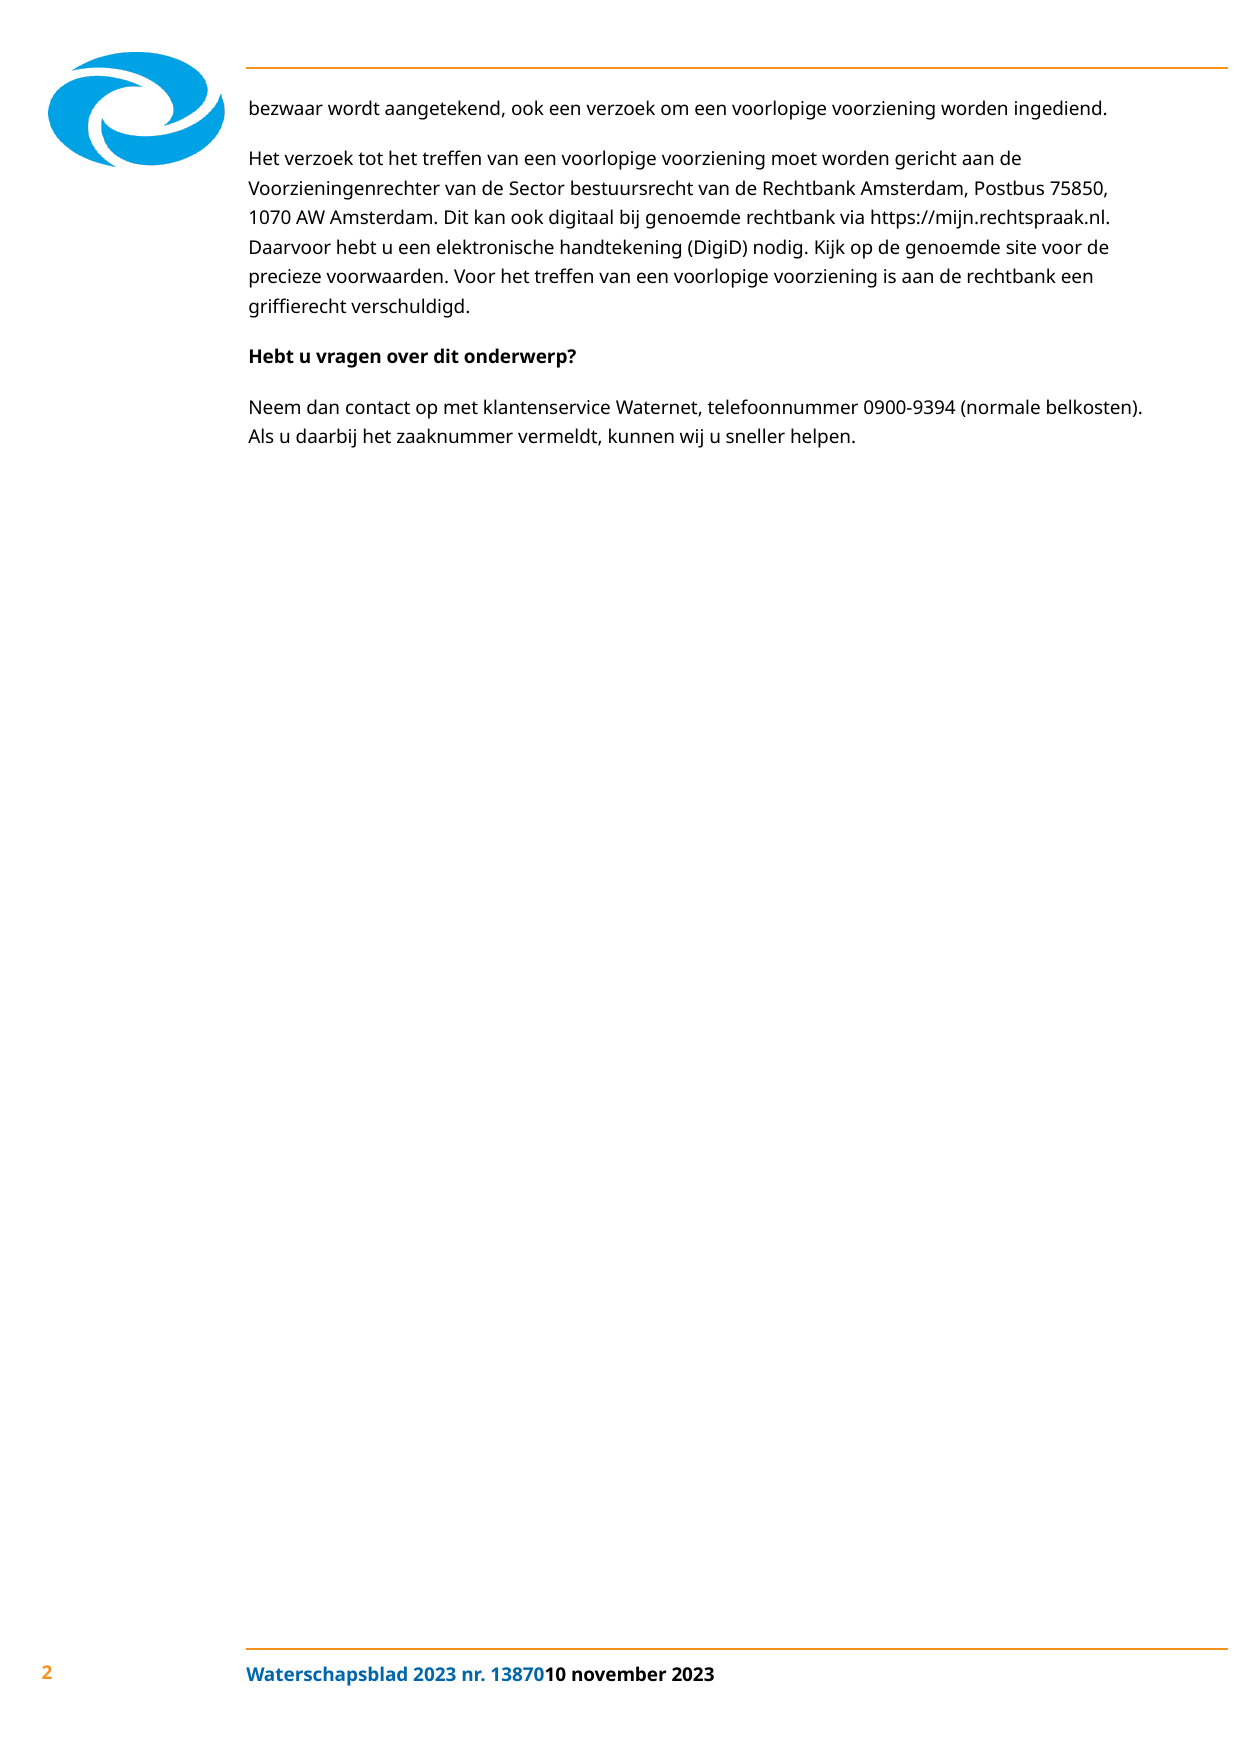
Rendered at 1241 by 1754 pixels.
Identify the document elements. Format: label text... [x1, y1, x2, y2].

text Het verzoek tot het treffen van een voorlopige voorziening moet worden gericht aan de Voorzieningenrechter van de Sector bestuursrecht van de Rechtbank Amsterdam, Postbus 75850, 1070 AW Amsterdam. Dit kan ook digitaal bij genoemde rechtbank via https://mijn.rechtspraak.nl. Daarvoor hebt u een elektronische handtekening (DigiD) nodig. Kijk op de genoemde site voor de precieze voorwaarden. Voor het treffen van een voorlopige voorziening is aan de rechtbank een griffierecht verschuldigd. [248, 145, 1152, 319]
text bezwaar wordt aangetekend, ook een verzoek om een voorlopige voorziening worden ingediend. [248, 95, 1152, 121]
picture [41, 47, 231, 172]
text Neem dan contact op met klantenservice Waternet, telefoonnummer 0900-9394 (normale belkosten). Als u daarbij het zaaknummer vermeldt, kunnen wij u sneller helpen. [248, 394, 1152, 449]
text Hebt u vragen over dit onderwerp? [248, 343, 1152, 369]
